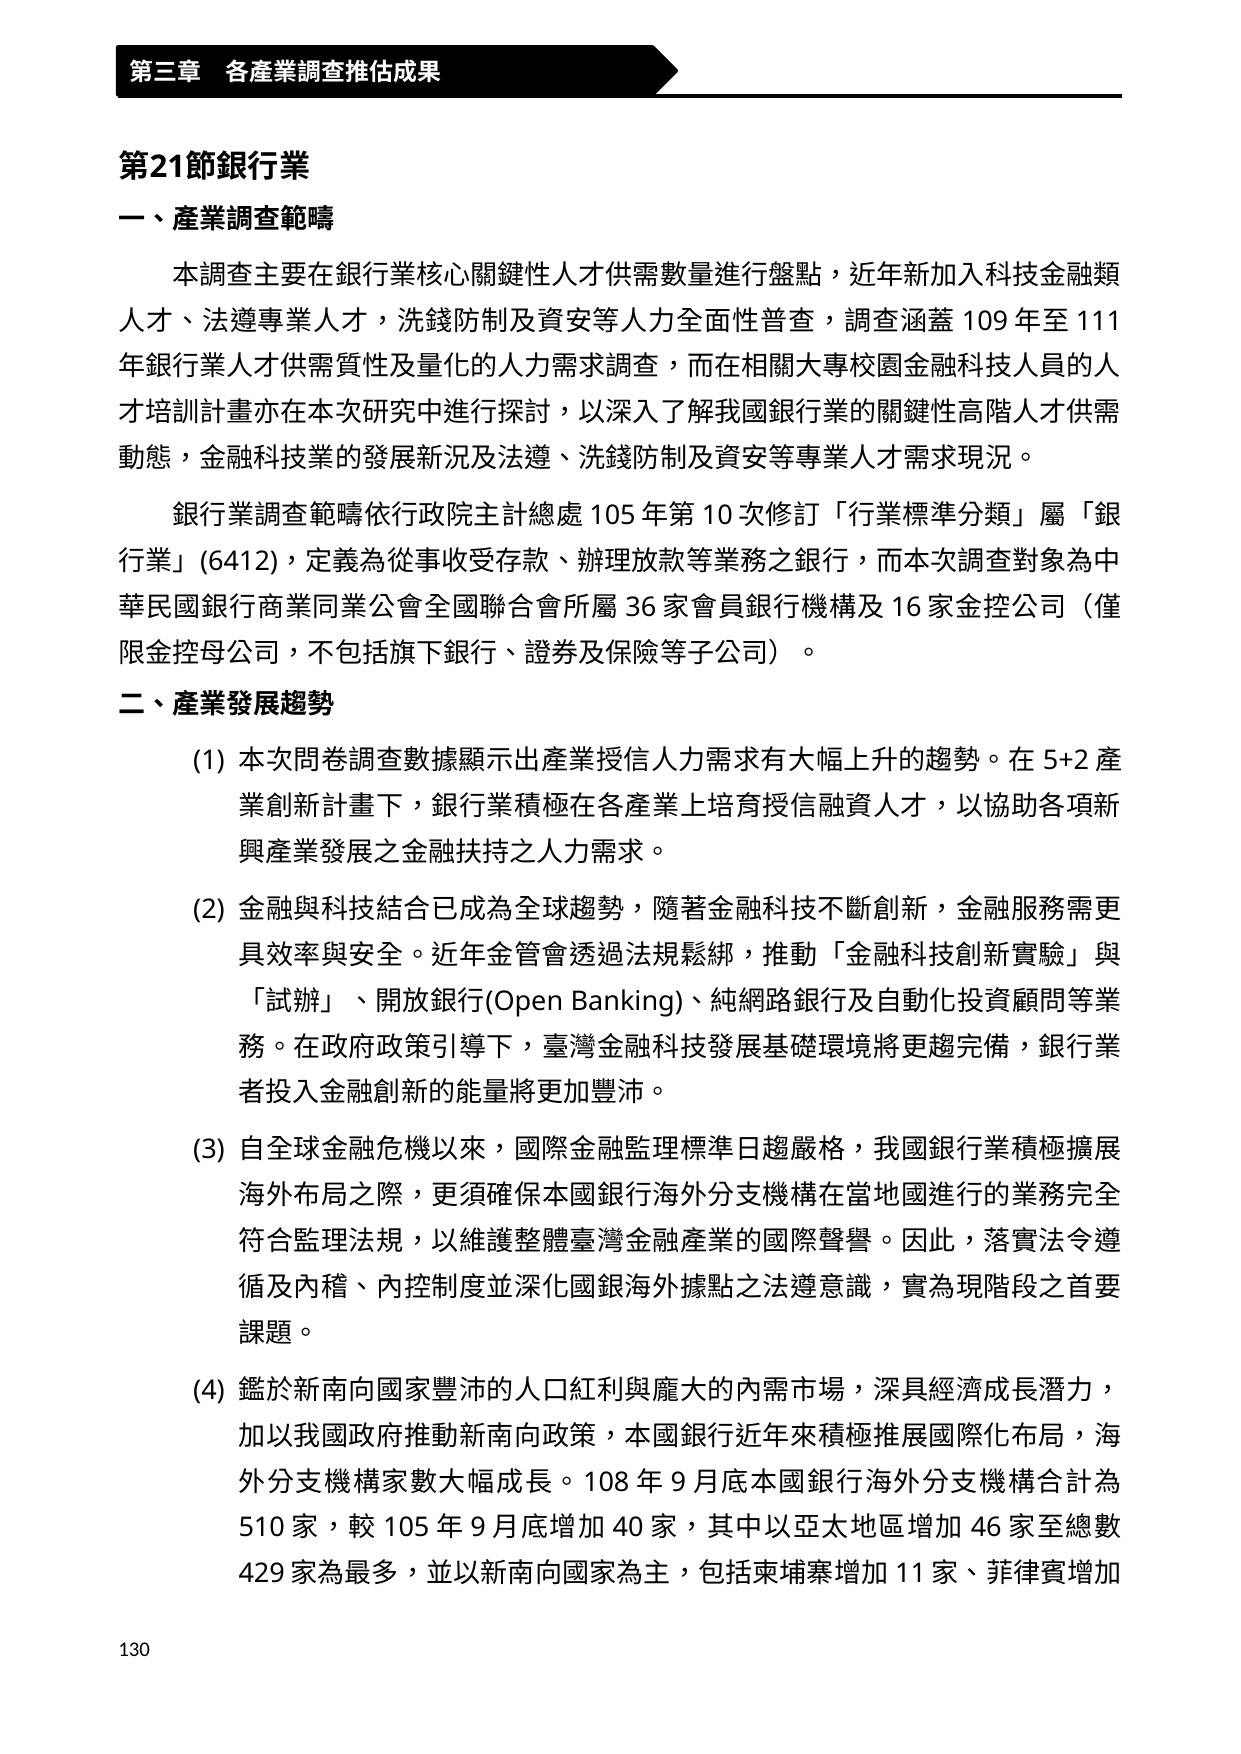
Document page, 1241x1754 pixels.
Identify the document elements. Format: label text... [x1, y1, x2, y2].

subtitle 銀行業 [118, 141, 1122, 187]
text 一、產業調查範疇 [118, 197, 1122, 236]
text 銀行業調查範疇依行政院主計總處105年第10次修訂「行業標準分類」屬「銀行業」(6412)，定義為從事收受存款、辦理放款等業務之銀行，而本次調查對象為中華民國銀行商業同業公會全國聯合會所屬36家會員銀行機構及16家金控公司（僅限金控母公司，不包括旗下銀行、證券及保險等子公司）。 [118, 488, 1122, 671]
list 鑑於新南向國家豐沛的人口紅利與龐大的內需市場，深具經濟成長潛力，加以我國政府推動新南向政策，本國銀行近年來積極推展國際化布局，海外分支機構家數大幅成長。108年9月底本國銀行海外分支機構合計為510家，較105年9月底增加40家，其中以亞太地區增加46家至總數429家為最多，並以新南向國家為主，包括柬埔寨增加11家、菲律賓增加 [193, 1363, 1122, 1592]
text 本調查主要在銀行業核心關鍵性人才供需數量進行盤點，近年新加入科技金融類人才、法遵專業人才，洗錢防制及資安等人力全面性普查，調查涵蓋109年至111年銀行業人才供需質性及量化的人力需求調查，而在相關大專校園金融科技人員的人才培訓計畫亦在本次研究中進行探討，以深入了解我國銀行業的關鍵性高階人才供需動態，金融科技業的發展新況及法遵、洗錢防制及資安等專業人才需求現況。 [118, 247, 1122, 477]
list 本次問卷調查數據顯示出產業授信人力需求有大幅上升的趨勢。在5+2產業創新計畫下，銀行業積極在各產業上培育授信融資人才，以協助各項新興產業發展之金融扶持之人力需求。 [193, 733, 1122, 871]
list 自全球金融危機以來，國際金融監理標準日趨嚴格，我國銀行業積極擴展海外布局之際，更須確保本國銀行海外分支機構在當地國進行的業務完全符合監理法規，以維護整體臺灣金融產業的國際聲譽。因此，落實法令遵循及內稽、內控制度並深化國銀海外據點之法遵意識，實為現階段之首要課題。 [193, 1122, 1122, 1351]
list 金融與科技結合已成為全球趨勢，隨著金融科技不斷創新，金融服務需更具效率與安全。近年金管會透過法規鬆綁，推動「金融科技創新實驗」與「試辦」、開放銀行(Open Banking)、純網路銀行及自動化投資顧問等業務。在政府政策引導下，臺灣金融科技發展基礎環境將更趨完備，銀行業者投入金融創新的能量將更加豐沛。 [193, 882, 1122, 1111]
text 二、產業發展趨勢 [118, 682, 1122, 722]
